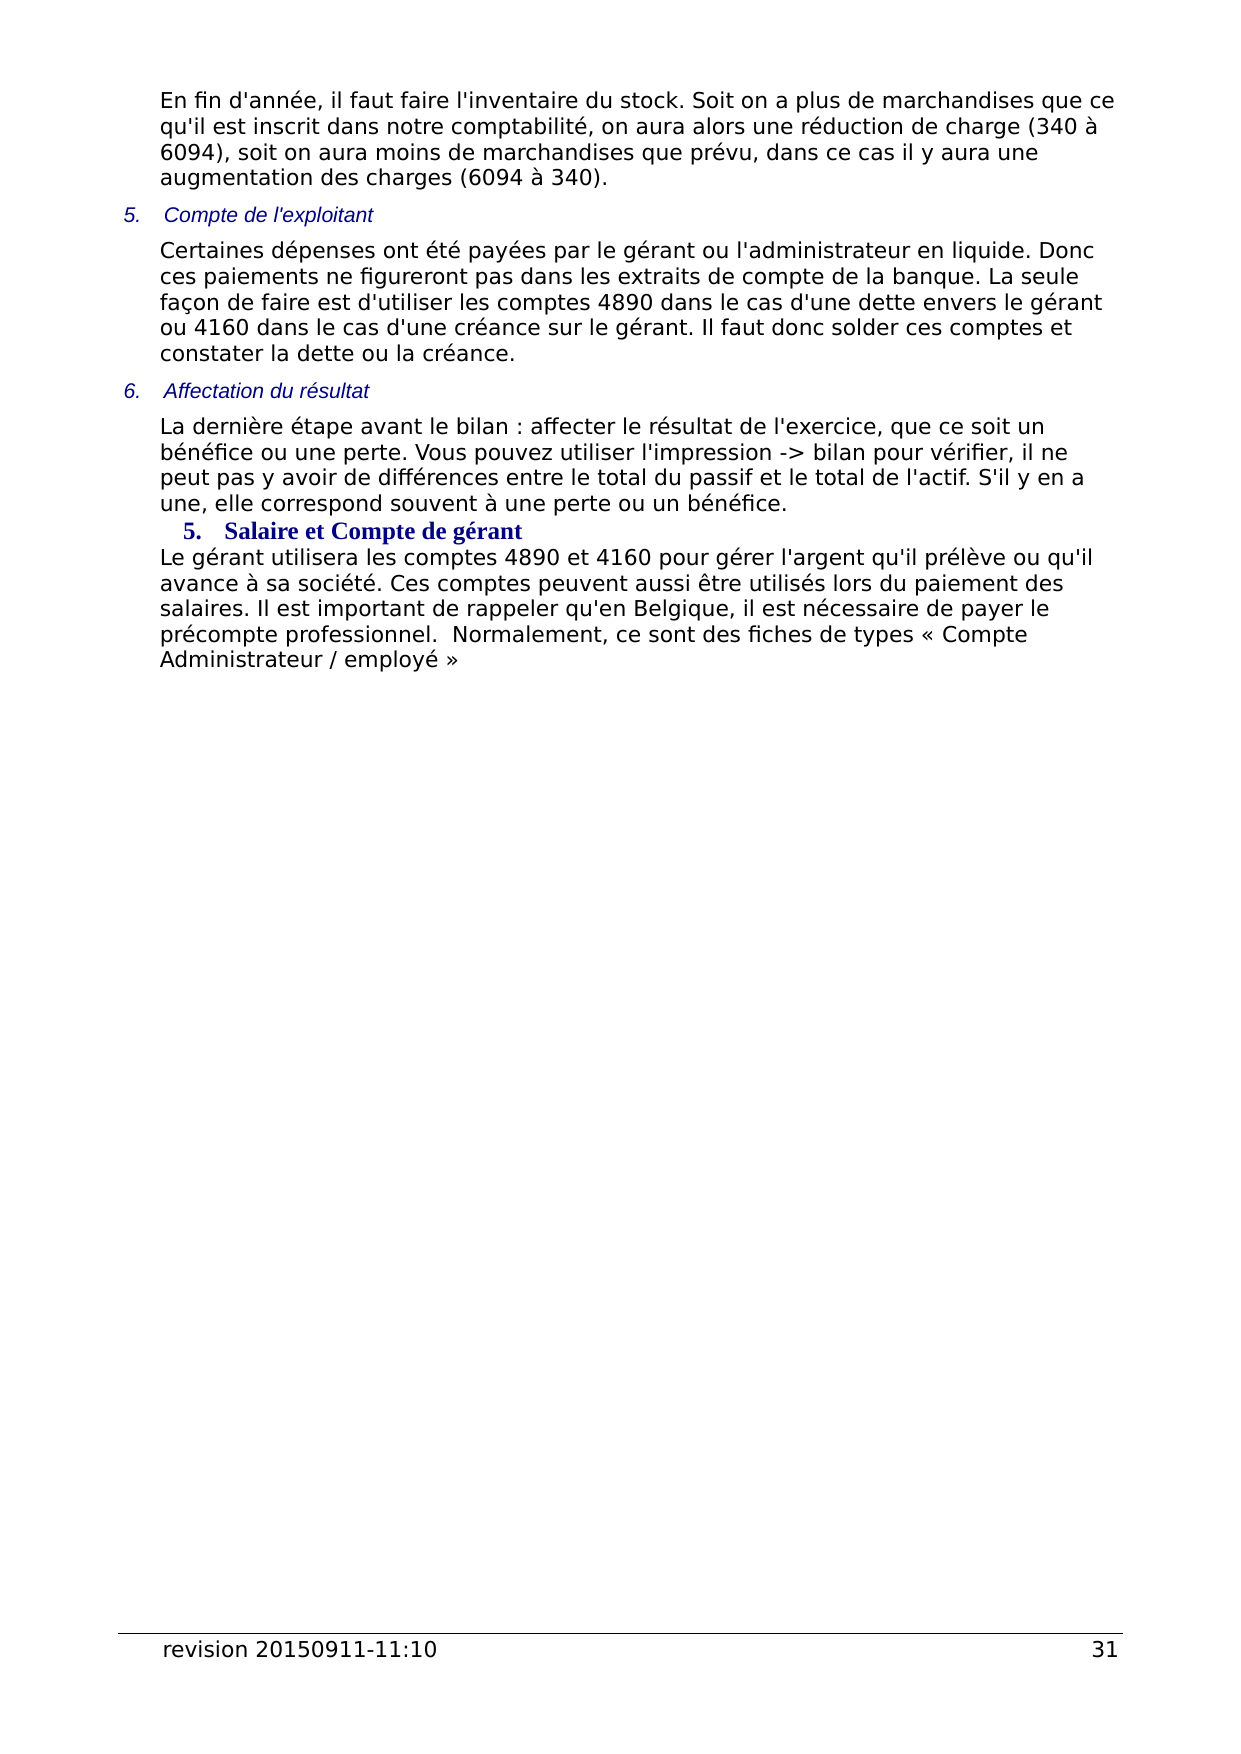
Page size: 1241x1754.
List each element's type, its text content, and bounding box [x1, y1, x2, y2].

subtitle Affectation du résultat [117, 378, 1123, 402]
subtitle Salaire et Compte de gérant [177, 516, 1123, 545]
text La dernière étape avant le bilan : affecter le résultat de l'exercice, que ce soit un bénéfice ou une perte. Vous pouvez utiliser l'impression -> bilan pour vérifier, il ne peut pas y avoir de différences entre le total du passif et le total de l'actif. S'il y en a une, elle correspond souvent à une perte ou un bénéfice. [159, 414, 1123, 516]
text Le gérant utilisera les comptes 4890 et 4160 pour gérer l'argent qu'il prélève ou qu'il avance à sa société. Ces comptes peuvent aussi être utilisés lors du paiement des salaires. Il est important de rappeler qu'en Belgique, il est nécessaire de payer le précompte professionnel. Normalement, ce sont des fiches de types « Compte Administrateur / employé » [159, 545, 1123, 673]
text En fin d'année, il faut faire l'inventaire du stock. Soit on a plus de marchandises que ce qu'il est inscrit dans notre comptabilité, on aura alors une réduction de charge (340 à 6094), soit on aura moins de marchandises que prévu, dans ce cas il y aura une augmentation des charges (6094 à 340). [159, 88, 1123, 191]
text Certaines dépenses ont été payées par le gérant ou l'administrateur en liquide. Donc ces paiements ne figureront pas dans les extraits de compte de la banque. La seule façon de faire est d'utiliser les comptes 4890 dans le cas d'une dette envers le gérant ou 4160 dans le cas d'une créance sur le gérant. Il faut donc solder ces comptes et constater la dette ou la créance. [159, 239, 1123, 366]
subtitle Compte de l'exploitant [117, 202, 1123, 227]
